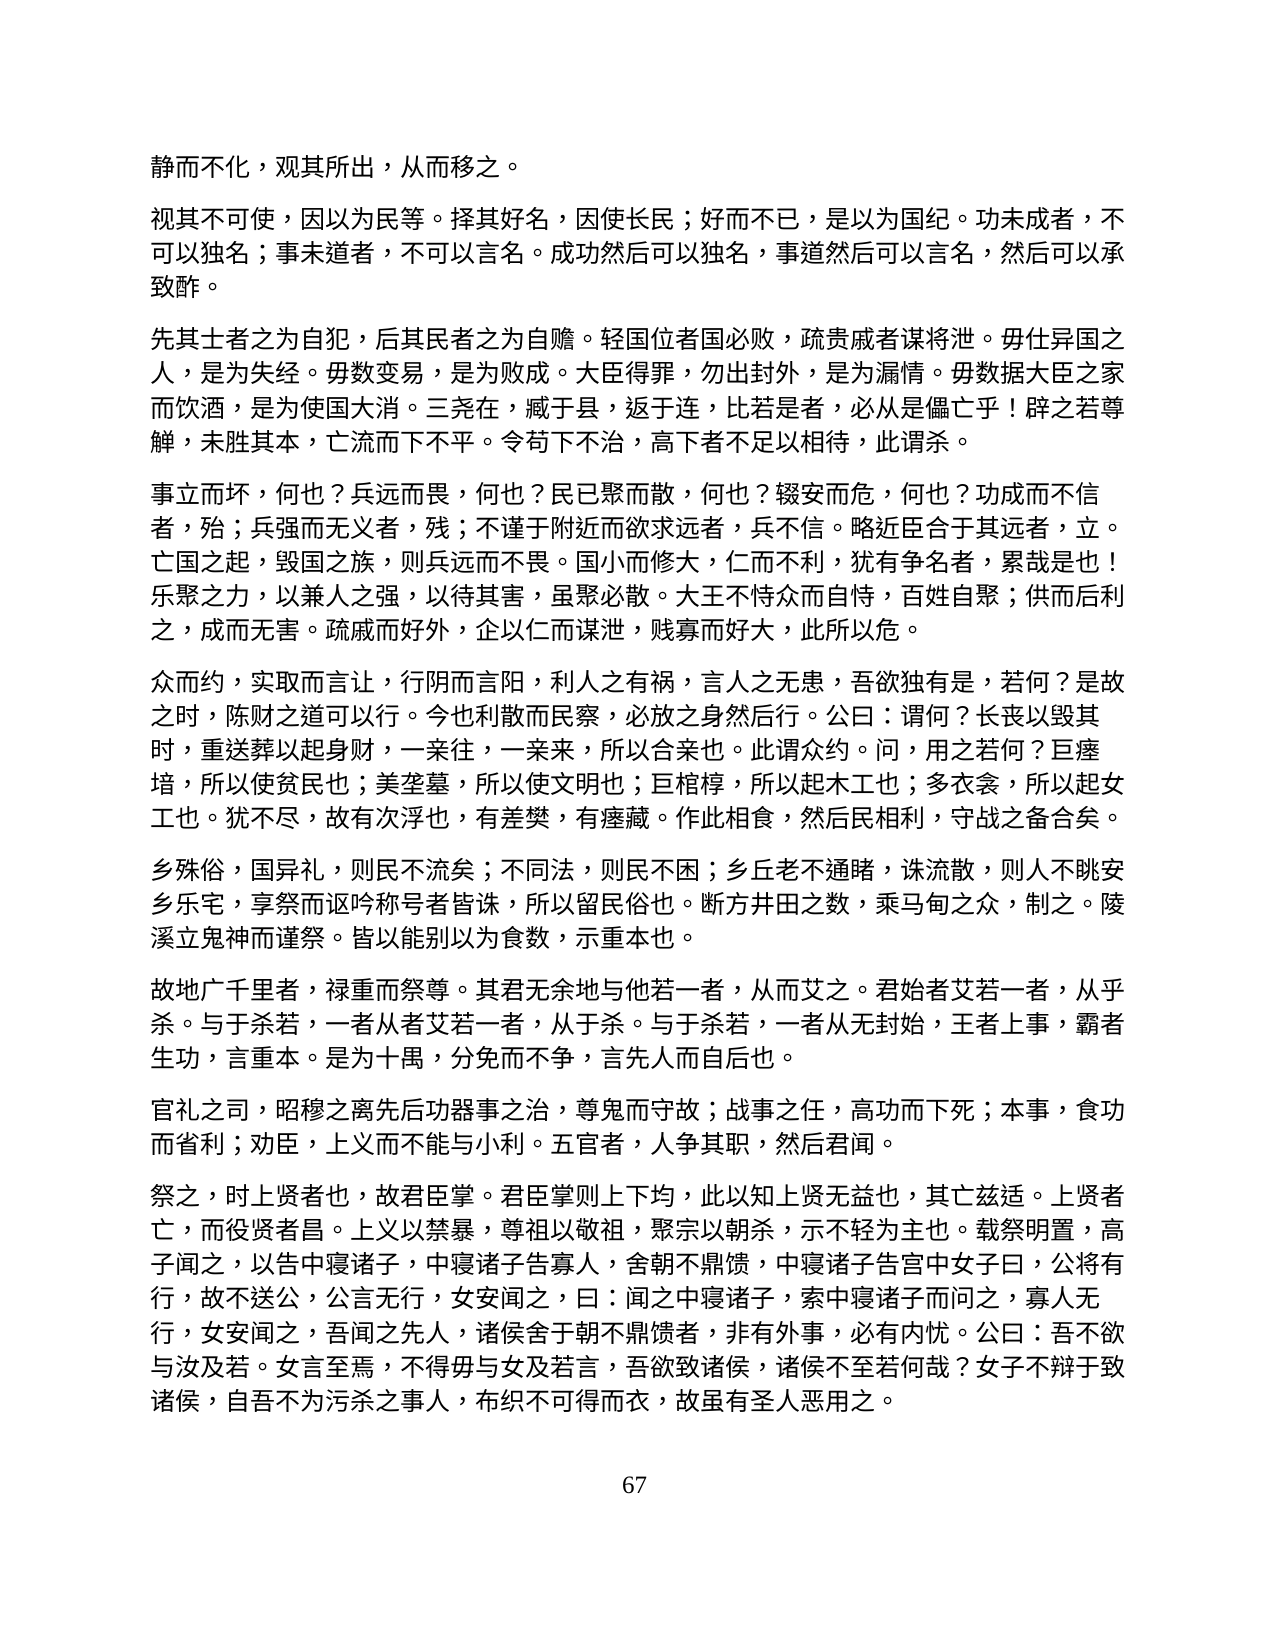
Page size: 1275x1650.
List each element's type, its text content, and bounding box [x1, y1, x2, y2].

text 故地广千里者，禄重而祭尊。其君无余地与他若一者，从而艾之。君始者艾若一者，从乎杀。与于杀若，一者从者艾若一者，从于杀。与于杀若，一者从无封始，王者上事，霸者生功，言重本。是为十禺，分免而不争，言先人而自后也。 [150, 973, 1125, 1075]
text 先其士者之为自犯，后其民者之为自赡。轻国位者国必败，疏贵戚者谋将泄。毋仕异国之人，是为失经。毋数变易，是为败成。大臣得罪，勿出封外，是为漏情。毋数据大臣之家而饮酒，是为使国大消。三尧在，臧于县，返于连，比若是者，必从是儡亡乎！辟之若尊觯，未胜其本，亡流而下不平。令苟下不治，高下者不足以相待，此谓杀。 [150, 322, 1125, 458]
text 祭之，时上贤者也，故君臣掌。君臣掌则上下均，此以知上贤无益也，其亡兹适。上贤者亡，而役贤者昌。上义以禁暴，尊祖以敬祖，聚宗以朝杀，示不轻为主也。载祭明置，高子闻之，以告中寝诸子，中寝诸子告寡人，舍朝不鼎馈，中寝诸子告宫中女子曰，公将有行，故不送公，公言无行，女安闻之，曰：闻之中寝诸子，索中寝诸子而问之，寡人无行，女安闻之，吾闻之先人，诸侯舍于朝不鼎馈者，非有外事，必有内忧。公曰：吾不欲与汝及若。女言至焉，不得毋与女及若言，吾欲致诸侯，诸侯不至若何哉？女子不辩于致诸侯，自吾不为污杀之事人，布织不可得而衣，故虽有圣人恶用之。 [150, 1179, 1125, 1417]
text 乡殊俗，国异礼，则民不流矣；不同法，则民不困；乡丘老不通睹，诛流散，则人不眺安乡乐宅，享祭而讴吟称号者皆诛，所以留民俗也。断方井田之数，乘马甸之众，制之。陵溪立鬼神而谨祭。皆以能别以为食数，示重本也。 [150, 853, 1125, 955]
text 静而不化，观其所出，从而移之。 [150, 150, 1125, 184]
text 官礼之司，昭穆之离先后功器事之治，尊鬼而守故；战事之任，高功而下死；本事，食功而省利；劝臣，上义而不能与小利。五官者，人争其职，然后君闻。 [150, 1093, 1125, 1161]
text 视其不可使，因以为民等。择其好名，因使长民；好而不已，是以为国纪。功未成者，不可以独名；事未道者，不可以言名。成功然后可以独名，事道然后可以言名，然后可以承致酢。 [150, 202, 1125, 304]
text 事立而坏，何也？兵远而畏，何也？民已聚而散，何也？辍安而危，何也？功成而不信者，殆；兵强而无义者，残；不谨于附近而欲求远者，兵不信。略近臣合于其远者，立。亡国之起，毁国之族，则兵远而不畏。国小而修大，仁而不利，犹有争名者，累哉是也！乐聚之力，以兼人之强，以待其害，虽聚必散。大王不恃众而自恃，百姓自聚；供而后利之，成而无害。疏戚而好外，企以仁而谋泄，贱寡而好大，此所以危。 [150, 476, 1125, 647]
text 众而约，实取而言让，行阴而言阳，利人之有祸，言人之无患，吾欲独有是，若何？是故之时，陈财之道可以行。今也利散而民察，必放之身然后行。公曰：谓何？长丧以毁其时，重送葬以起身财，一亲往，一亲来，所以合亲也。此谓众约。问，用之若何？巨瘗堷，所以使贫民也；美垄墓，所以使文明也；巨棺椁，所以起木工也；多衣衾，所以起女工也。犹不尽，故有次浮也，有差樊，有瘗藏。作此相食，然后民相利，守战之备合矣。 [150, 664, 1125, 835]
